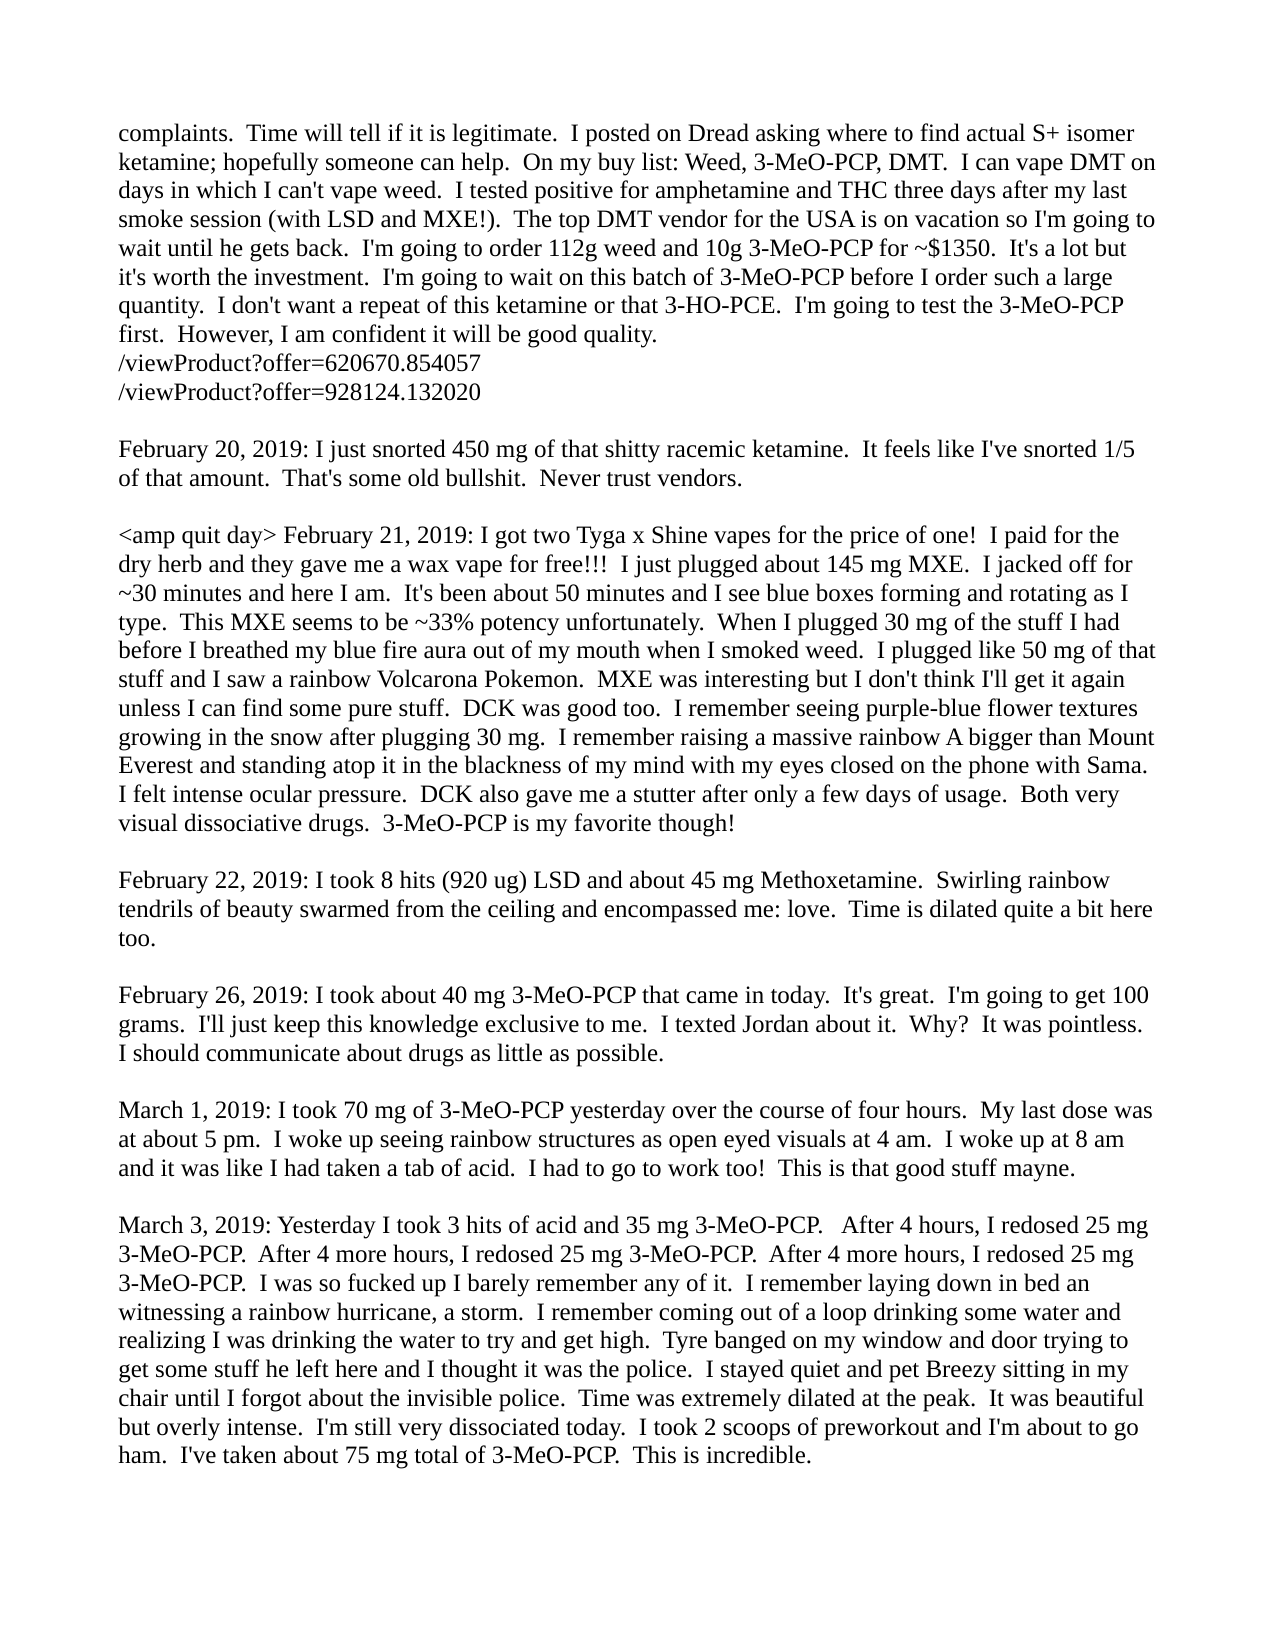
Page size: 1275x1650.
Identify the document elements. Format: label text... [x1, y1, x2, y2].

text /viewProduct?offer=928124.132020 [118, 377, 1157, 406]
text March 3, 2019: Yesterday I took 3 hits of acid and 35 mg 3-MeO-PCP. After 4 hours, I redosed 25 mg 3-MeO-PCP. After 4 more hours, I redosed 25 mg 3-MeO-PCP. After 4 more hours, I redosed 25 mg 3-MeO-PCP. I was so fucked up I barely remember any of it. I remember laying down in bed an witnessing a rainbow hurricane, a storm. I remember coming out of a loop drinking some water and realizing I was drinking the water to try and get high. Tyre banged on my window and door trying to get some stuff he left here and I thought it was the police. I stayed quiet and pet Breezy sitting in my chair until I forgot about the invisible police. Time was extremely dilated at the peak. It was beautiful but overly intense. I'm still very dissociated today. I took 2 scoops of preworkout and I'm about to go ham. I've taken about 75 mg total of 3-MeO-PCP. This is incredible. [118, 1211, 1157, 1469]
text /viewProduct?offer=620670.854057 [118, 348, 1157, 377]
text March 1, 2019: I took 70 mg of 3-MeO-PCP yesterday over the course of four hours. My last dose was at about 5 pm. I woke up seeing rainbow structures as open eyed visuals at 4 am. I woke up at 8 am and it was like I had taken a tab of acid. I had to go to work too! This is that good stuff mayne. [118, 1096, 1157, 1182]
text February 20, 2019: I just snorted 450 mg of that shitty racemic ketamine. It feels like I've snorted 1/5 of that amount. That's some old bullshit. Never trust vendors. [118, 434, 1157, 492]
text February 22, 2019: I took 8 hits (920 ug) LSD and about 45 mg Methoxetamine. Swirling rainbow tendrils of beauty swarmed from the ceiling and encompassed me: love. Time is dilated quite a bit here too. [118, 866, 1157, 952]
text <amp quit day> February 21, 2019: I got two Tyga x Shine vapes for the price of one! I paid for the dry herb and they gave me a wax vape for free!!! I just plugged about 145 mg MXE. I jacked off for ~30 minutes and here I am. It's been about 50 minutes and I see blue boxes forming and rotating as I type. This MXE seems to be ~33% potency unfortunately. When I plugged 30 mg of the stuff I had before I breathed my blue fire aura out of my mouth when I smoked weed. I plugged like 50 mg of that stuff and I saw a rainbow Volcarona Pokemon. MXE was interesting but I don't think I'll get it again unless I can find some pure stuff. DCK was good too. I remember seeing purple-blue flower textures growing in the snow after plugging 30 mg. I remember raising a massive rainbow A bigger than Mount Everest and standing atop it in the blackness of my mind with my eyes closed on the phone with Sama. I felt intense ocular pressure. DCK also gave me a stutter after only a few days of usage. Both very visual dissociative drugs. 3-MeO-PCP is my favorite though! [118, 521, 1157, 837]
text complaints. Time will tell if it is legitimate. I posted on Dread asking where to find actual S+ isomer ketamine; hopefully someone can help. On my buy list: Weed, 3-MeO-PCP, DMT. I can vape DMT on days in which I can't vape weed. I tested positive for amphetamine and THC three days after my last smoke session (with LSD and MXE!). The top DMT vendor for the USA is on vacation so I'm going to wait until he gets back. I'm going to order 112g weed and 10g 3-MeO-PCP for ~$1350. It's a lot but it's worth the investment. I'm going to wait on this batch of 3-MeO-PCP before I order such a large quantity. I don't want a repeat of this ketamine or that 3-HO-PCE. I'm going to test the 3-MeO-PCP first. However, I am confident it will be good quality. [118, 118, 1157, 348]
text February 26, 2019: I took about 40 mg 3-MeO-PCP that came in today. It's great. I'm going to get 100 grams. I'll just keep this knowledge exclusive to me. I texted Jordan about it. Why? It was pointless. I should communicate about drugs as little as possible. [118, 981, 1157, 1067]
